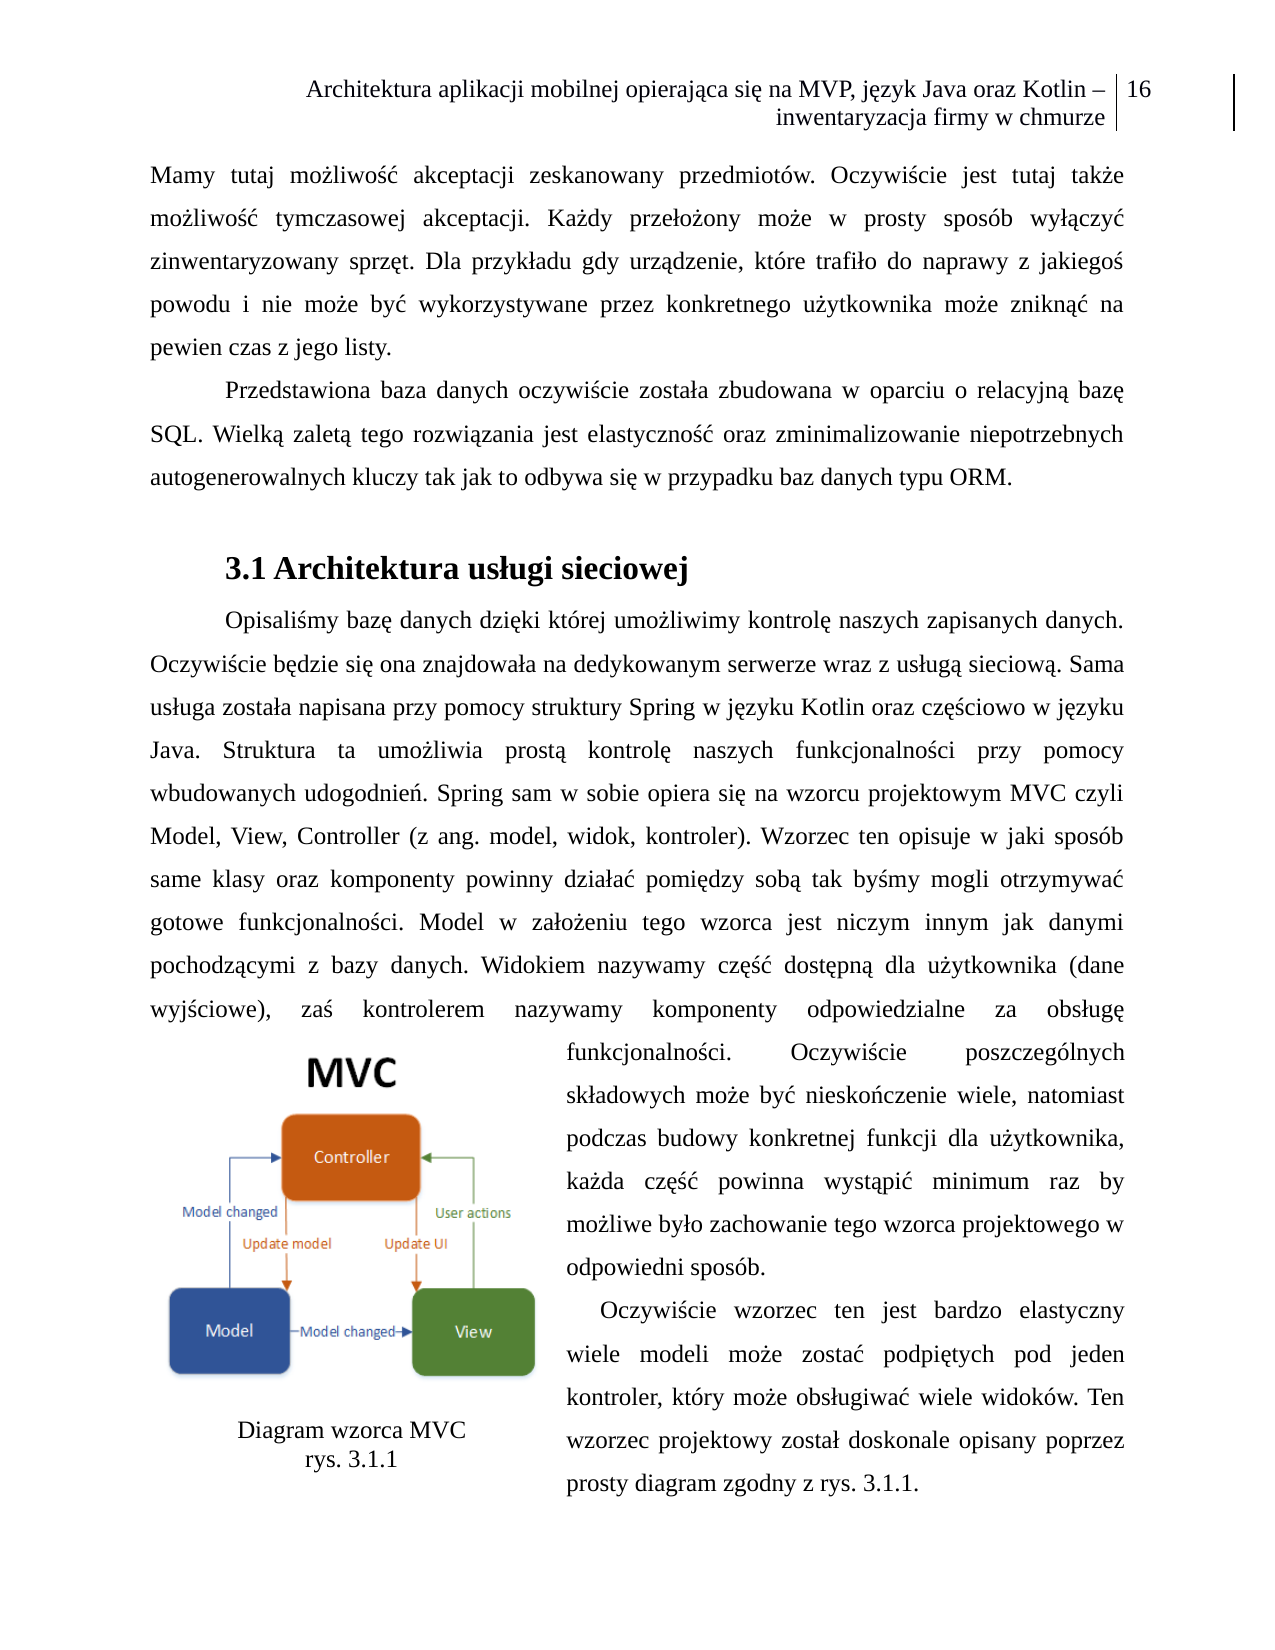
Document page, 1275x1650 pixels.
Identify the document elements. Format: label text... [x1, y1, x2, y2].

text Przedstawiona baza danych oczywiście została zbudowana w oparciu o relacyjną bazę SQL. Wielką zaletą tego rozwiązania jest elastyczność oraz zminimalizowanie niepotrzebnych autogenerowalnych kluczy tak jak to odbywa się w przypadku baz danych typu ORM. [150, 376, 1125, 491]
text Oczywiście wzorzec ten jest bardzo elastyczny wiele modeli może zostać podpiętych pod jeden kontroler, który może obsługiwać wiele widoków. Ten wzorzec projektowy został doskonale opisany poprzez prosty diagram zgodny z rys. 3.1.1. [150, 1296, 1125, 1497]
picture [149, 1030, 567, 1385]
text Mamy tutaj możliwość akceptacji zeskanowany przedmiotów. Oczywiście jest tutaj także możliwość tymczasowej akceptacji. Każdy przełożony może w prosty sposób wyłączyć zinwentaryzowany sprzęt. Dla przykładu gdy urządzenie, które trafiło do naprawy z jakiegoś powodu i nie może być wykorzystywane przez konkretnego użytkownika może zniknąć na pewien czas z jego listy. [150, 160, 1125, 361]
text Opisaliśmy bazę danych dzięki której umożliwimy kontrolę naszych zapisanych danych. Oczywiście będzie się ona znajdowała na dedykowanym serwerze wraz z usługą sieciową. Sama usługa została napisana przy pomocy struktury Spring w języku Kotlin oraz częściowo w języku Java. Struktura ta umożliwia prostą kontrolę naszych funkcjonalności przy pomocy wbudowanych udogodnień. Spring sam w sobie opiera się na wzorcu projektowym MVC czyli Model, View, Controller (z ang. model, widok, kontroler). Wzorzec ten opisuje w jaki sposób same klasy oraz komponenty powinny działać pomiędzy sobą tak byśmy mogli otrzymywać gotowe funkcjonalności. Model w założeniu tego wzorca jest niczym innym jak danymi pochodzącymi z bazy danych. Widokiem nazywamy część dostępną dla użytkownika (dane wyjściowe), zaś kontrolerem nazywamy komponenty odpowiedzialne za obsługę funkcjonalności. Oczywiście poszczególnych składowych może być nieskończenie wiele, natomiast podczas budowy konkretnej funkcji dla użytkownika, każda część powinna wystąpić minimum raz by możliwe było zachowanie tego wzorca projektowego w odpowiedni sposób. [150, 606, 1125, 1030]
text 3.1 Architektura usługi sieciowej [150, 548, 1125, 586]
